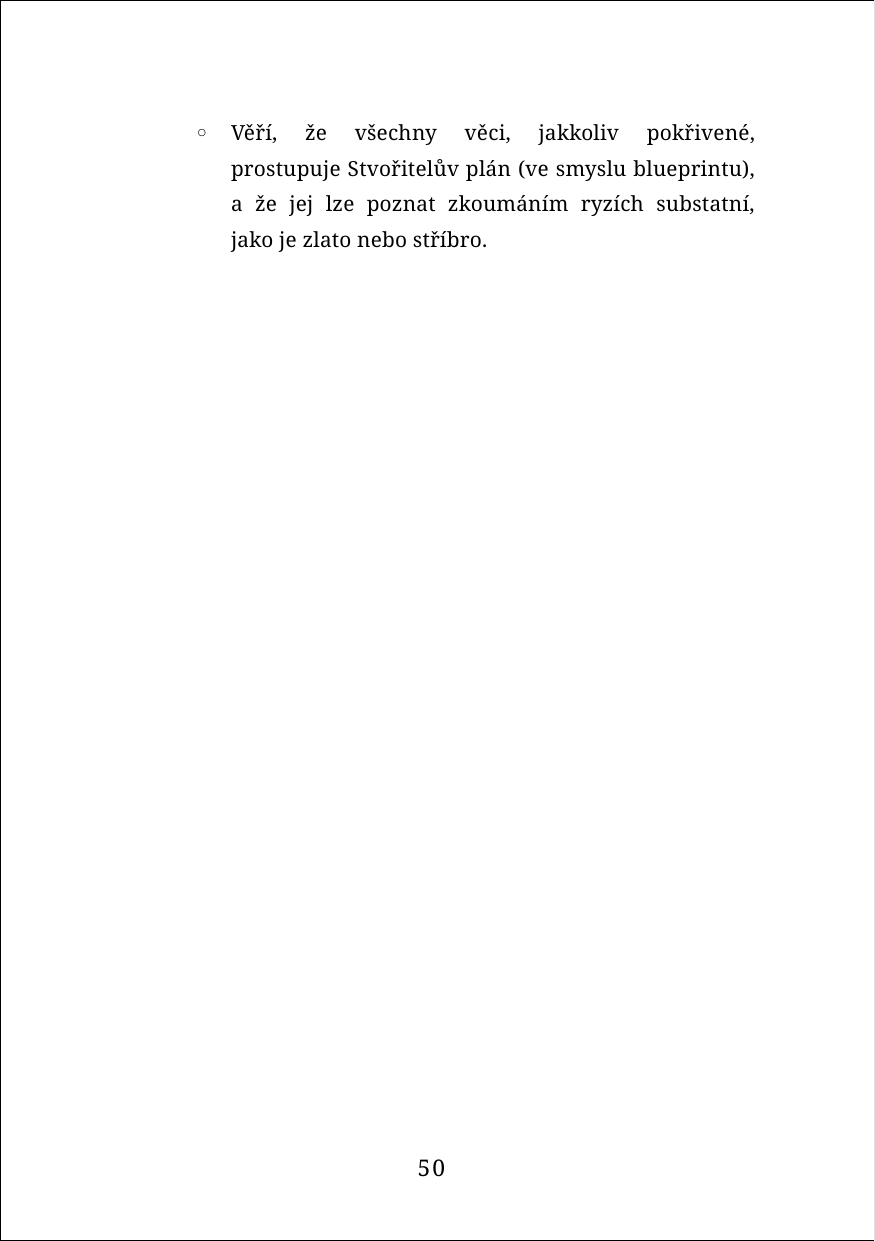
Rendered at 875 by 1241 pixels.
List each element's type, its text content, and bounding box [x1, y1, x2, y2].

list Věří, že všechny věci, jakkoliv pokřivené, prostupuje Stvořitelův plán (ve smyslu blueprintu), a že jej lze poznat zkoumáním ryzích substatní, jako je zlato nebo stříbro. [193, 118, 756, 253]
